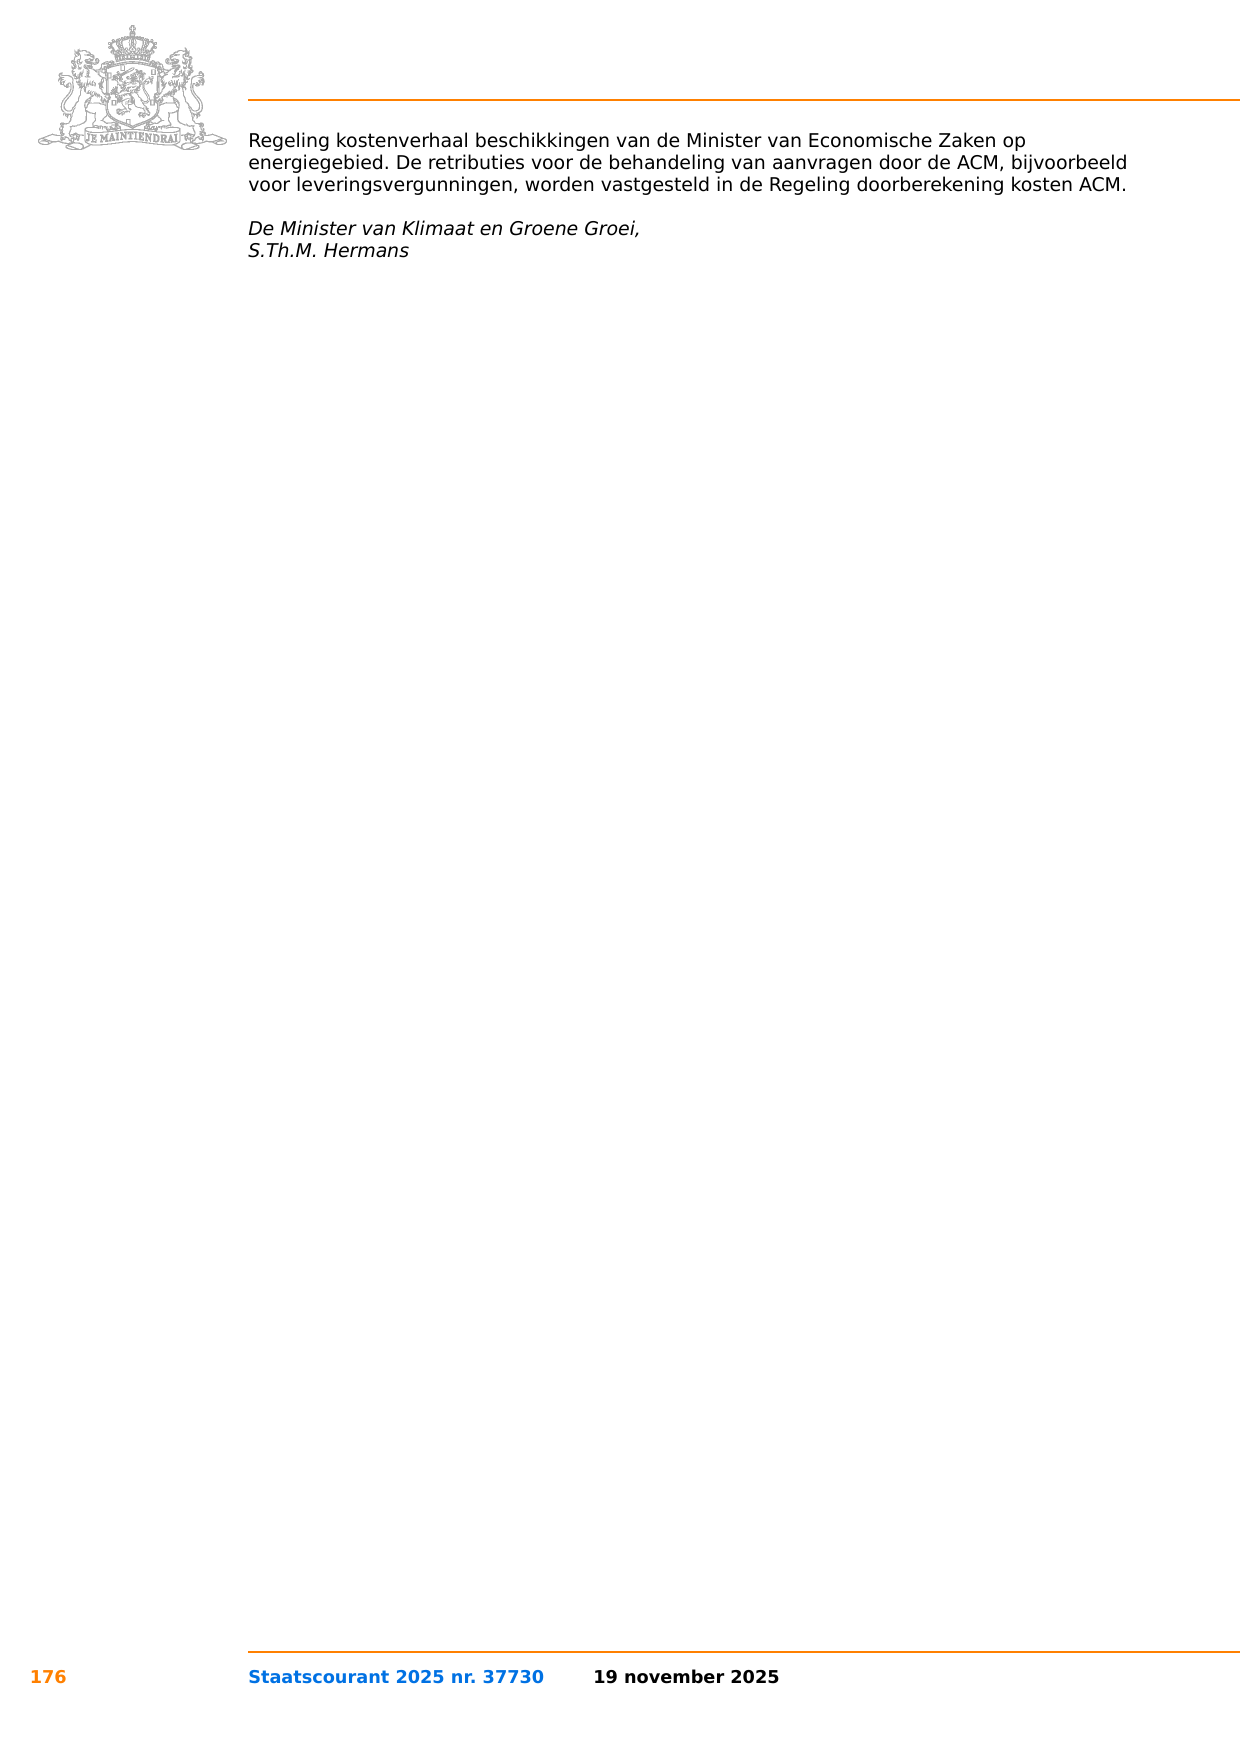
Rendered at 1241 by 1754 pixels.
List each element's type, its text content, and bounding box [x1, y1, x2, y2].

picture [38, 25, 227, 150]
text De Minister van Klimaat en Groene Groei, S.Th.M. Hermans [248, 218, 1163, 262]
text Regeling kostenverhaal beschikkingen van de Minister van Economische Zaken op energiegebied. De retributies voor de behandeling van aanvragen door de ACM, bijvoorbeeld voor leveringsvergunningen, worden vastgesteld in de Regeling doorberekening kosten ACM. [248, 130, 1163, 196]
